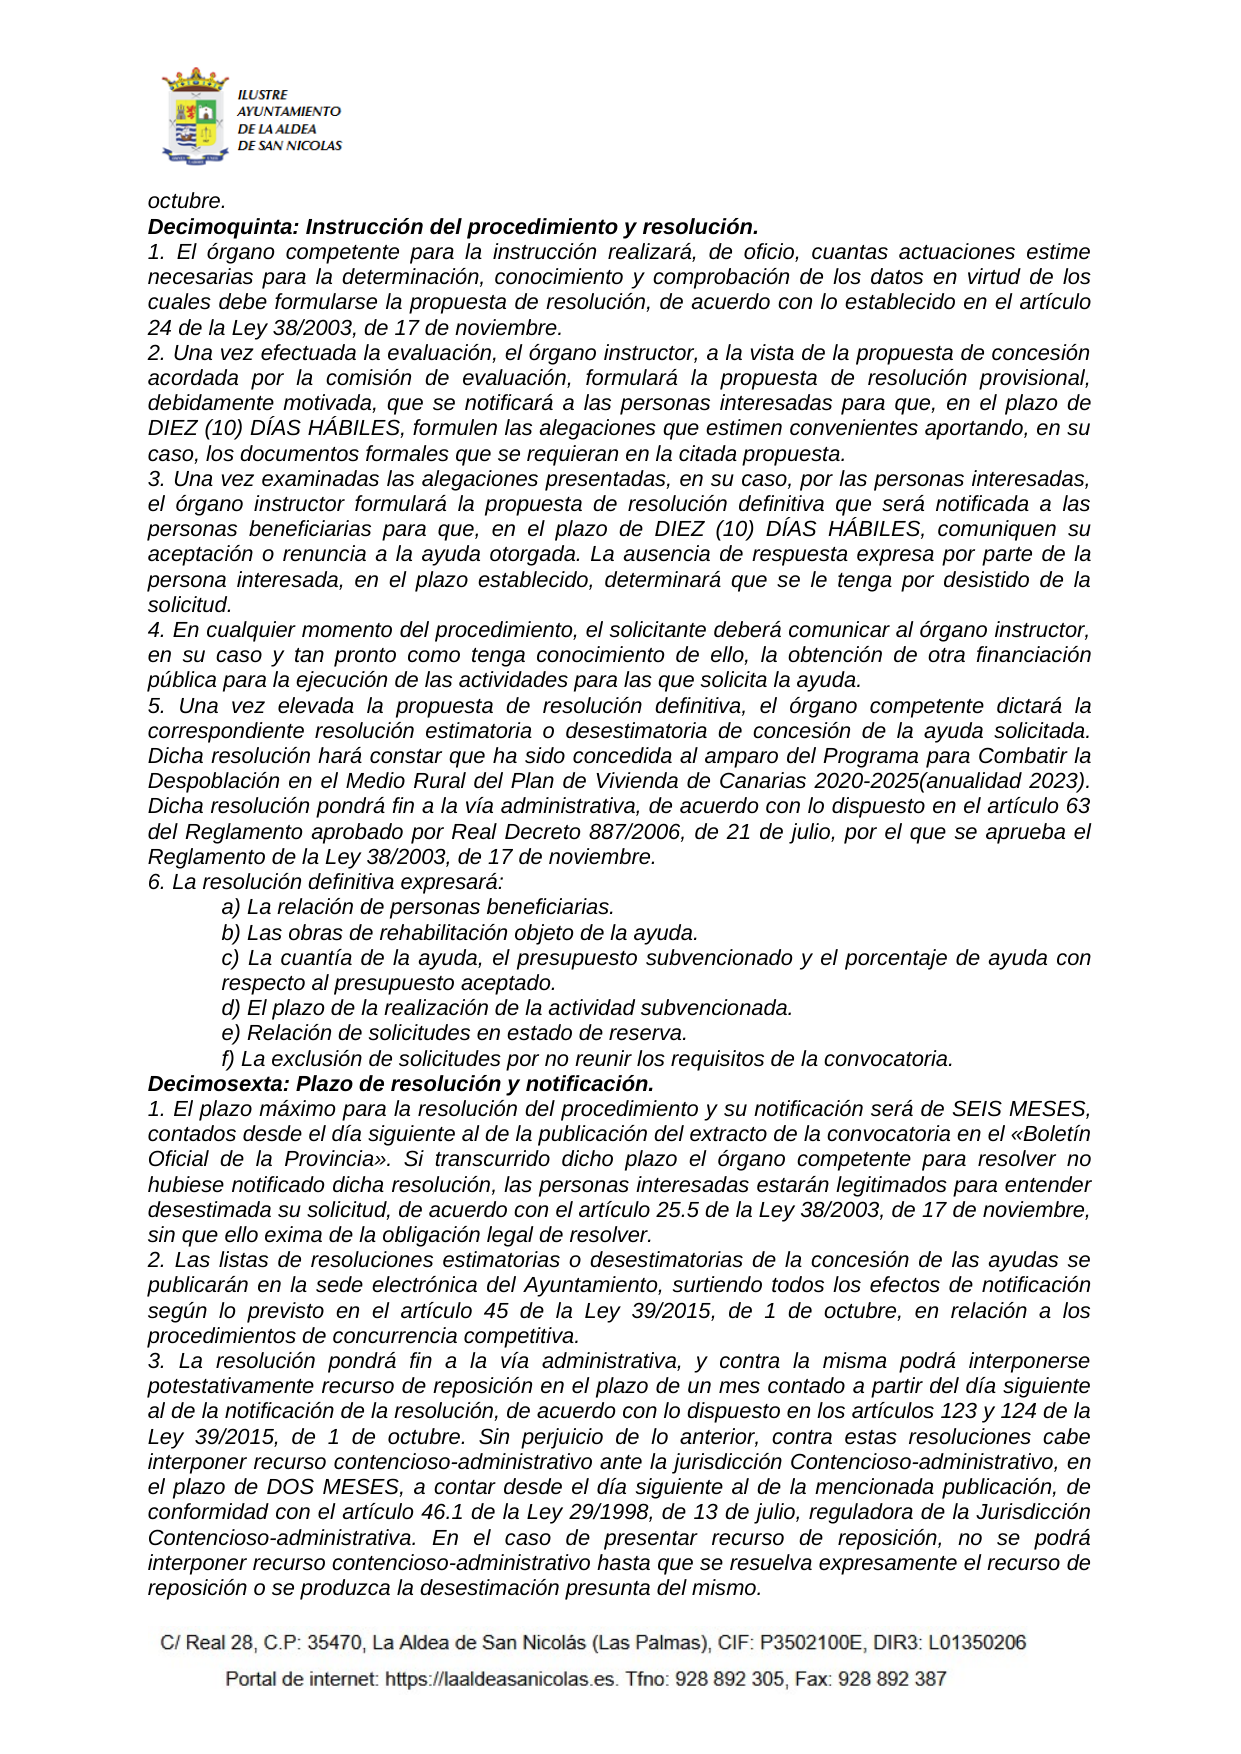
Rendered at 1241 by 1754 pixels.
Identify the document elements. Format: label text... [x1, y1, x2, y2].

text 2. Una vez efectuada la evaluación, el órgano instructor, a la vista de la propuesta de concesión acordada por la comisión de evaluación, formulará la propuesta de resolución provisional, debidamente motivada, que se notificará a las personas interesadas para que, en el plazo de DIEZ (10) DÍAS HÁBILES, formulen las alegaciones que estimen convenientes aportando, en su caso, los documentos formales que se requieran en la citada propuesta. [148, 340, 1093, 466]
text b) Las obras de rehabilitación objeto de la ayuda. [148, 919, 1093, 945]
text 2. Las listas de resoluciones estimatorias o desestimatorias de la concesión de las ayudas se publicarán en la sede electrónica del Ayuntamiento, surtiendo todos los efectos de notificación según lo previsto en el artículo 45 de la Ley 39/2015, de 1 de octubre, en relación a los procedimientos de concurrencia competitiva. [148, 1247, 1093, 1348]
picture [148, 1626, 1034, 1695]
text d) El plazo de la realización de la actividad subvencionada. [148, 995, 1093, 1020]
text c) La cuantía de la ayuda, el presupuesto subvencionado y el porcentaje de ayuda con respecto al presupuesto aceptado. [221, 945, 1093, 995]
picture [148, 59, 358, 173]
text 6. La resolución definitiva expresará: [148, 869, 1093, 894]
text 3. Una vez examinadas las alegaciones presentadas, en su caso, por las personas interesadas, el órgano instructor formulará la propuesta de resolución definitiva que será notificada a las personas beneficiarias para que, en el plazo de DIEZ (10) DÍAS HÁBILES, comuniquen su aceptación o renuncia a la ayuda otorgada. La ausencia de respuesta expresa por parte de la persona interesada, en el plazo establecido, determinará que se le tenga por desistido de la solicitud. [148, 466, 1093, 617]
text Decimoquinta: Instrucción del procedimiento y resolución. [148, 214, 1093, 239]
text Decimosexta: Plazo de resolución y notificación. [148, 1071, 1093, 1096]
text 4. En cualquier momento del procedimiento, el solicitante deberá comunicar al órgano instructor, en su caso y tan pronto como tenga conocimiento de ello, la obtención de otra financiación pública para la ejecución de las actividades para las que solicita la ayuda. [148, 617, 1093, 693]
text a) La relación de personas beneficiarias. [148, 894, 1093, 919]
text e) Relación de solicitudes en estado de reserva. [148, 1020, 1093, 1046]
text 3. La resolución pondrá fin a la vía administrativa, y contra la misma podrá interponerse potestativamente recurso de reposición en el plazo de un mes contado a partir del día siguiente al de la notificación de la resolución, de acuerdo con lo dispuesto en los artículos 123 y 124 de la Ley 39/2015, de 1 de octubre. Sin perjuicio de lo anterior, contra estas resoluciones cabe interponer recurso contencioso-administrativo ante la jurisdicción Contencioso-administrativo, en el plazo de DOS MESES, a contar desde el día siguiente al de la mencionada publicación, de conformidad con el artículo 46.1 de la Ley 29/1998, de 13 de julio, reguladora de la Jurisdicción Contencioso-administrativa. En el caso de presentar recurso de reposición, no se podrá interponer recurso contencioso-administrativo hasta que se resuelva expresamente el recurso de reposición o se produzca la desestimación presunta del mismo. [148, 1348, 1093, 1600]
text 1. El plazo máximo para la resolución del procedimiento y su notificación será de SEIS MESES, contados desde el día siguiente al de la publicación del extracto de la convocatoria en el «Boletín Oficial de la Provincia». Si transcurrido dicho plazo el órgano competente para resolver no hubiese notificado dicha resolución, las personas interesadas estarán legitimados para entender desestimada su solicitud, de acuerdo con el artículo 25.5 de la Ley 38/2003, de 17 de noviembre, sin que ello exima de la obligación legal de resolver. [148, 1096, 1093, 1247]
text 5. Una vez elevada la propuesta de resolución definitiva, el órgano competente dictará la correspondiente resolución estimatoria o desestimatoria de concesión de la ayuda solicitada. Dicha resolución hará constar que ha sido concedida al amparo del Programa para Combatir la Despoblación en el Medio Rural del Plan de Vivienda de Canarias 2020-2025(anualidad 2023). Dicha resolución pondrá fin a la vía administrativa, de acuerdo con lo dispuesto en el artículo 63 del Reglamento aprobado por Real Decreto 887/2006, de 21 de julio, por el que se aprueba el Reglamento de la Ley 38/2003, de 17 de noviembre. [148, 693, 1093, 869]
text octubre. [148, 188, 1093, 214]
text 1. El órgano competente para la instrucción realizará, de oficio, cuantas actuaciones estime necesarias para la determinación, conocimiento y comprobación de los datos en virtud de los cuales debe formularse la propuesta de resolución, de acuerdo con lo establecido en el artículo 24 de la Ley 38/2003, de 17 de noviembre. [148, 239, 1093, 340]
text f) La exclusión de solicitudes por no reunir los requisitos de la convocatoria. [221, 1046, 1093, 1071]
